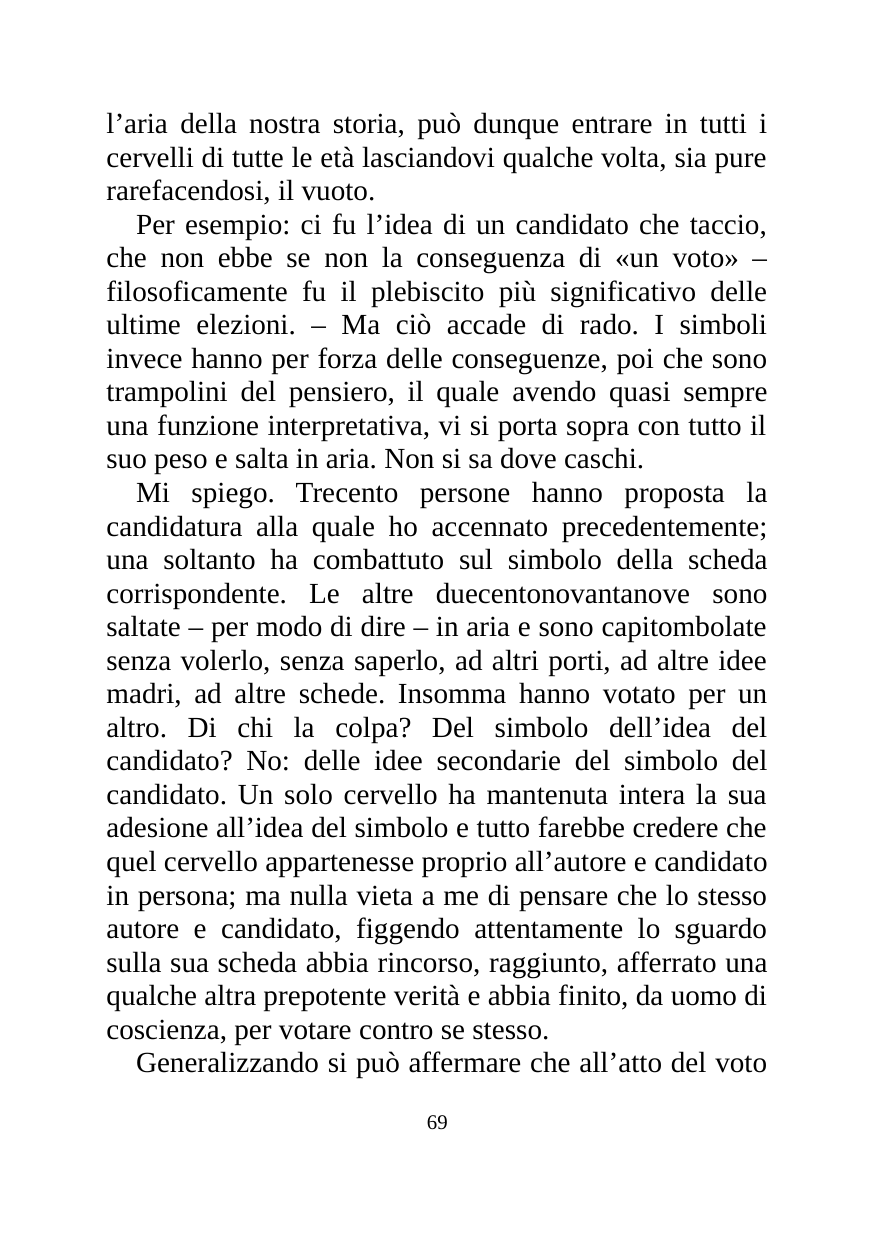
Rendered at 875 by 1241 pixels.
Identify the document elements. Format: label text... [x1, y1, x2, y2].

text Generalizzando si può affermare che all’atto del voto [106, 1045, 768, 1079]
text Mi spiego. Trecento persone hanno proposta la candidatura alla quale ho accennato precedentemente; una soltanto ha combattuto sul simbolo della scheda corrispondente. Le altre duecentonovantanove sono saltate – per modo di dire – in aria e sono capitombolate senza volerlo, senza saperlo, ad altri porti, ad altre idee madri, ad altre schede. Insomma hanno votato per un altro. Di chi la colpa? Del simbolo dell’idea del candidato? No: delle idee secondarie del simbolo del candidato. Un solo cervello ha mantenuta intera la sua adesione all’idea del simbolo e tutto farebbe credere che quel cervello appartenesse proprio all’autore e candidato in persona; ma nulla vieta a me di pensare che lo stesso autore e candidato, figgendo attentamente lo sguardo sulla sua scheda abbia rincorso, raggiunto, afferrato una qualche altra prepotente verità e abbia finito, da uomo di coscienza, per votare contro se stesso. [106, 475, 768, 1045]
text l’aria della nostra storia, può dunque entrare in tutti i cervelli di tutte le età lasciandovi qualche volta, sia pure rarefacendosi, il vuoto. [106, 106, 768, 207]
text Per esempio: ci fu l’idea di un candidato che taccio, che non ebbe se non la conseguenza di «un voto» – filosoficamente fu il plebiscito più significativo delle ultime elezioni. – Ma ciò accade di rado. I simboli invece hanno per forza delle conseguenze, poi che sono trampolini del pensiero, il quale avendo quasi sempre una funzione interpretativa, vi si porta sopra con tutto il suo peso e salta in aria. Non si sa dove caschi. [106, 207, 768, 475]
